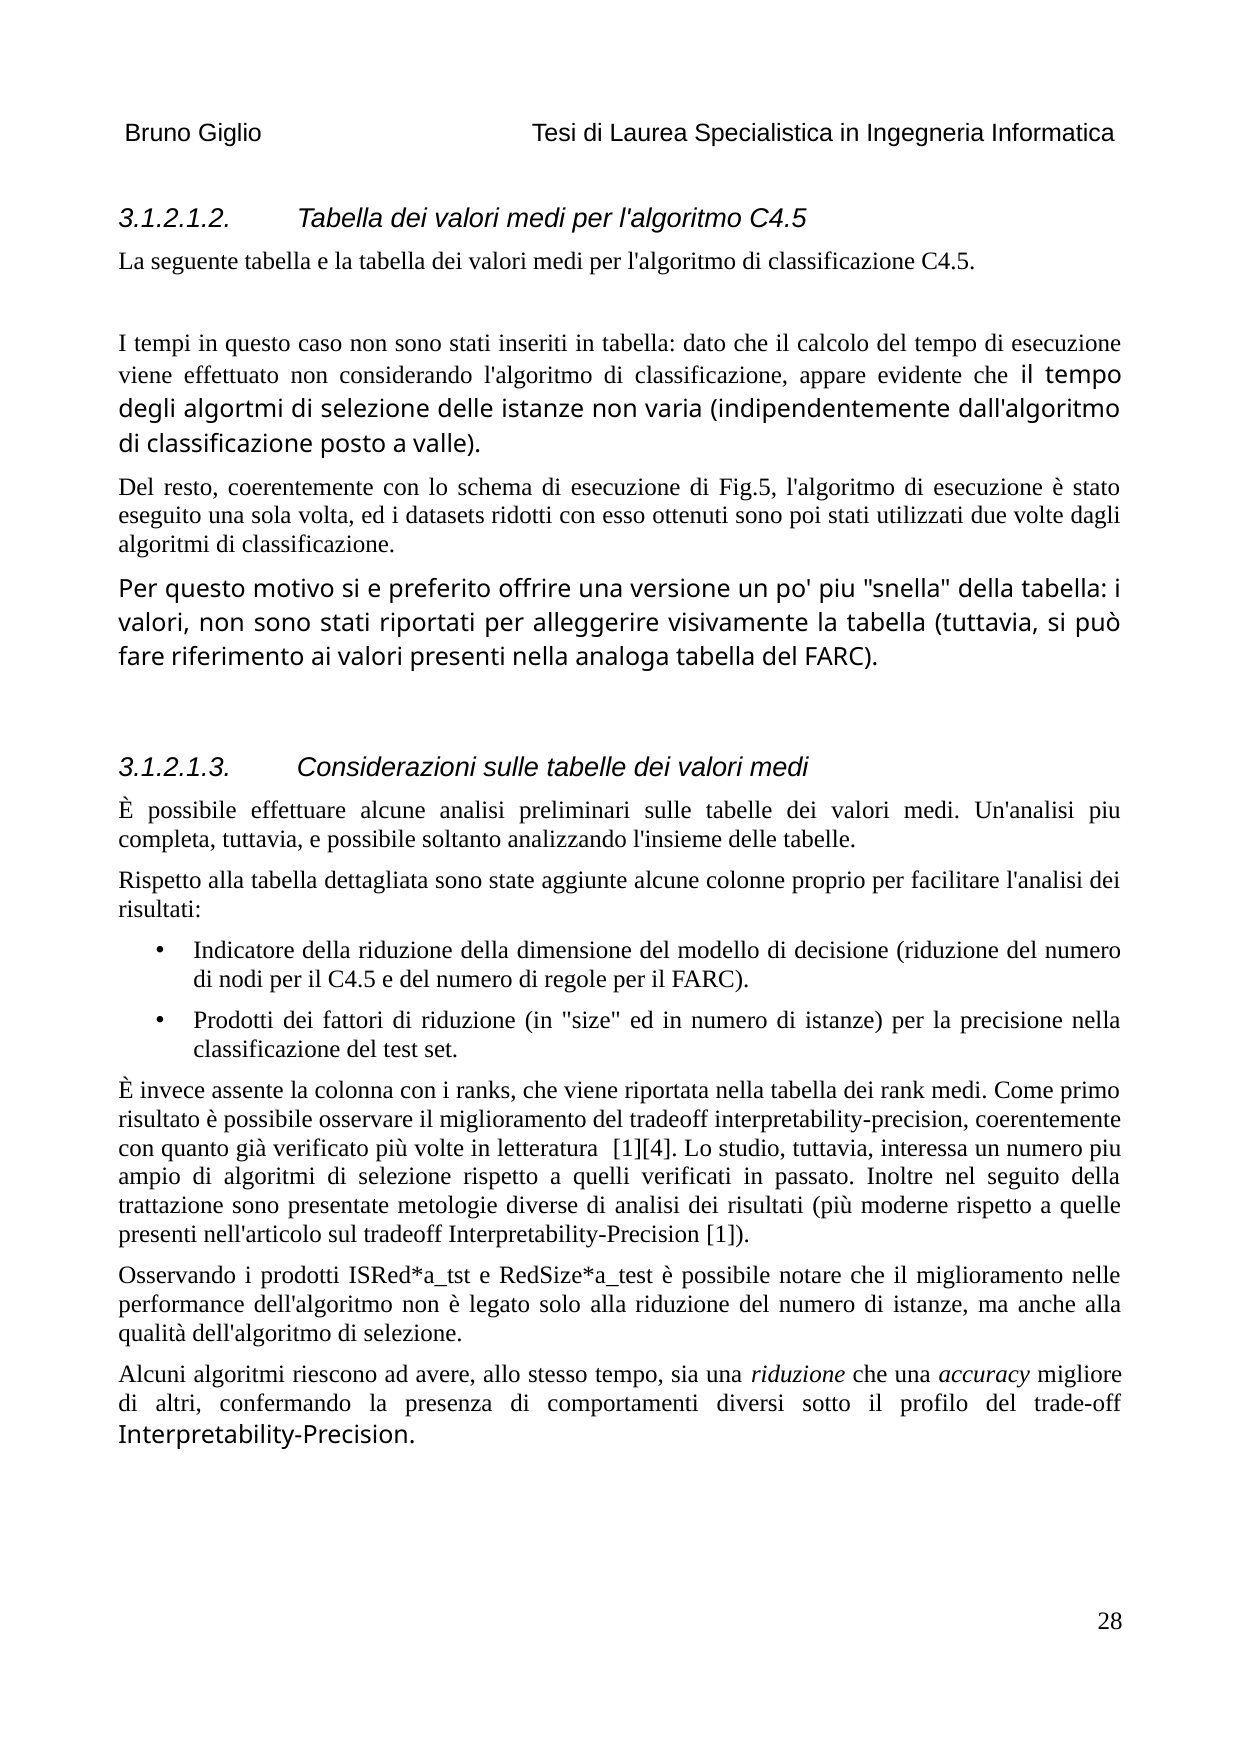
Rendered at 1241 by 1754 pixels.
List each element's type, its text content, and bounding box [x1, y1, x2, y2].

text È invece assente la colonna con i ranks, che viene riportata nella tabella dei rank medi. Come primo risultato è possibile osservare il miglioramento del tradeoff interpretability-precision, coerentemente con quanto già verificato più volte in letteratura [1][4]. Lo studio, tuttavia, interessa un numero piu ampio di algoritmi di selezione rispetto a quelli verificati in passato. Inoltre nel seguito della trattazione sono presentate metologie diverse di analisi dei risultati (più moderne rispetto a quelle presenti nell'articolo sul tradeoff Interpretability-Precision [1]). [118, 1075, 1122, 1248]
text La seguente tabella e la tabella dei valori medi per l'algoritmo di classificazione C4.5. [118, 246, 1122, 274]
text I tempi in questo caso non sono stati inseriti in tabella: dato che il calcolo del tempo di esecuzione viene effettuato non considerando l'algoritmo di classificazione, appare evidente che il tempo degli algortmi di selezione delle istanze non varia (indipendentemente dall'algoritmo di classificazione posto a valle). [118, 328, 1122, 459]
list Prodotti dei fattori di riduzione (in "size" ed in numero di istanze) per la precisione nella classificazione del test set. [156, 1005, 1122, 1063]
text Rispetto alla tabella dettagliata sono state aggiunte alcune colonne proprio per facilitare l'analisi dei risultati: [118, 865, 1122, 923]
list Indicatore della riduzione della dimensione del modello di decisione (riduzione del numero di nodi per il C4.5 e del numero di regole per il FARC). [156, 935, 1122, 993]
text È possibile effettuare alcune analisi preliminari sulle tabelle dei valori medi. Un'analisi piu completa, tuttavia, e possibile soltanto analizzando l'insieme delle tabelle. [118, 795, 1122, 853]
text Per questo motivo si e preferito offrire una versione un po' piu "snella" della tabella: i valori, non sono stati riportati per alleggerire visivamente la tabella (tuttavia, si può fare riferimento ai valori presenti nella analoga tabella del FARC). [118, 571, 1122, 673]
subtitle Tabella dei valori medi per l'algoritmo C4.5 [118, 202, 1122, 233]
text Alcuni algoritmi riescono ad avere, allo stesso tempo, sia una riduzione che una accuracy migliore di altri, confermando la presenza di comportamenti diversi sotto il profilo del trade-off Interpretability-Precision. [118, 1359, 1122, 1451]
subtitle Considerazioni sulle tabelle dei valori medi [118, 751, 1122, 783]
text Osservando i prodotti ISRed*a_tst e RedSize*a_test è possibile notare che il miglioramento nelle performance dell'algoritmo non è legato solo alla riduzione del numero di istanze, ma anche alla qualità dell'algoritmo di selezione. [118, 1260, 1122, 1346]
text Del resto, coerentemente con lo schema di esecuzione di Fig.5, l'algoritmo di esecuzione è stato eseguito una sola volta, ed i datasets ridotti con esso ottenuti sono poi stati utilizzati due volte dagli algoritmi di classificazione. [118, 472, 1122, 558]
